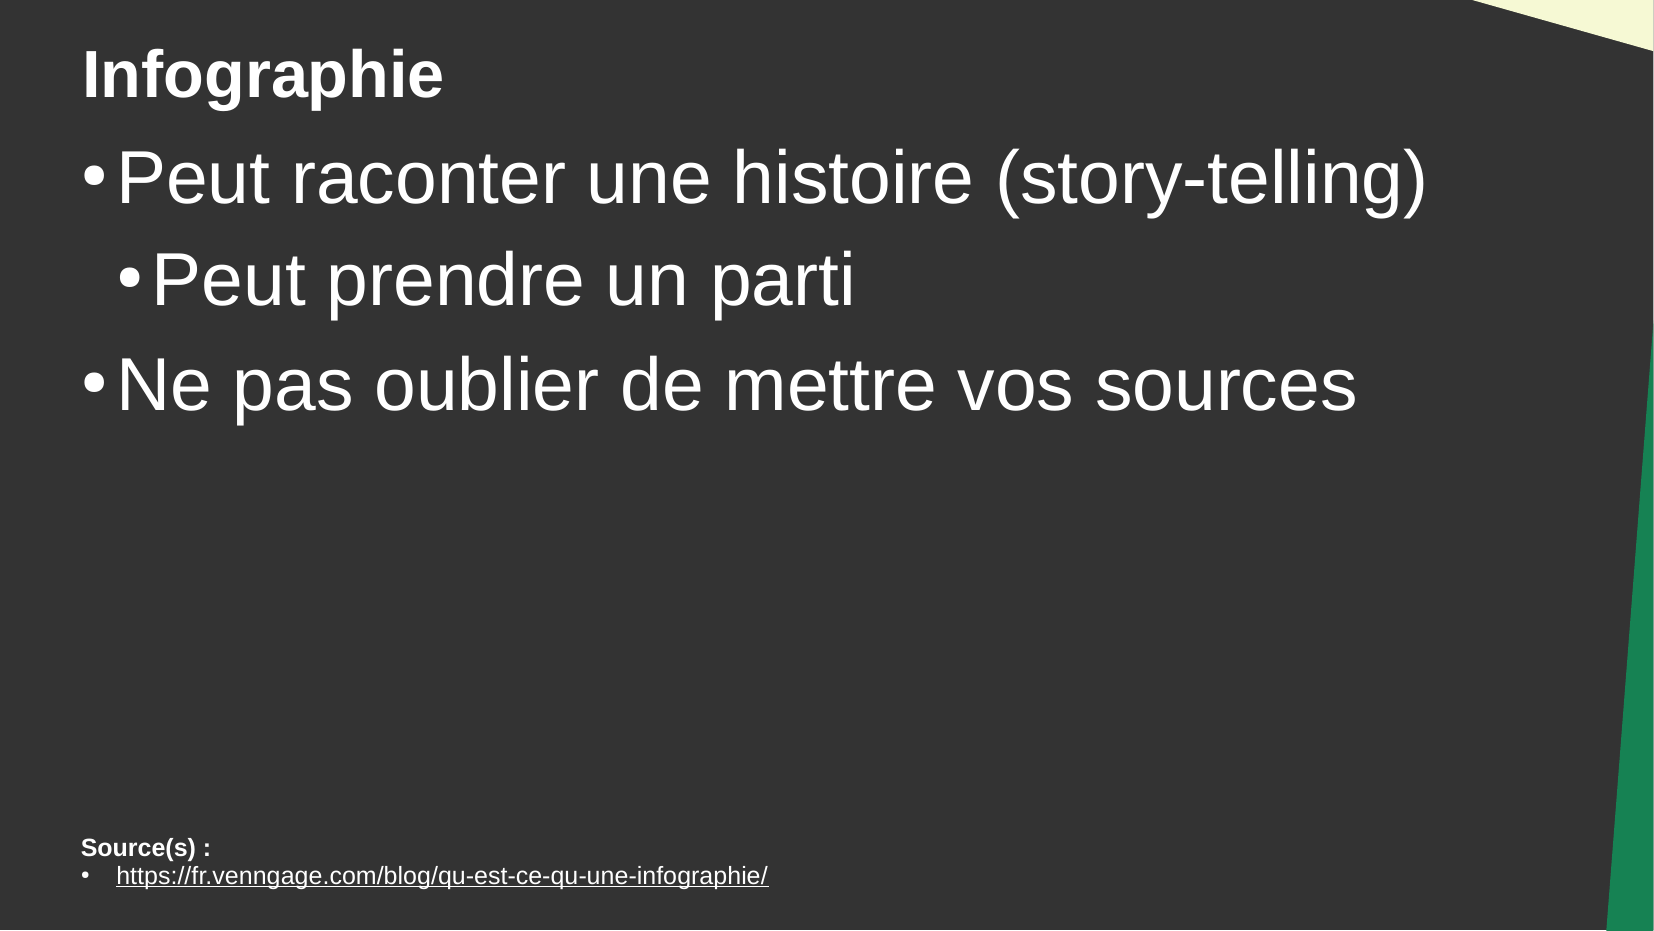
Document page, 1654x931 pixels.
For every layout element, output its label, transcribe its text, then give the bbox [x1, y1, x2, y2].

text_box [1472, 0, 1654, 52]
list Peut raconter une histoire (story-telling) Peut prendre un parti Ne pas oublier de mettre vos sources [80, 135, 1560, 461]
text_box Source(s) : https://fr.venngage.com/blog/qu-est-ce-qu-une-infographie/ [66, 826, 1483, 926]
text_box [1606, 313, 1654, 931]
title Infographie [82, 37, 1571, 122]
